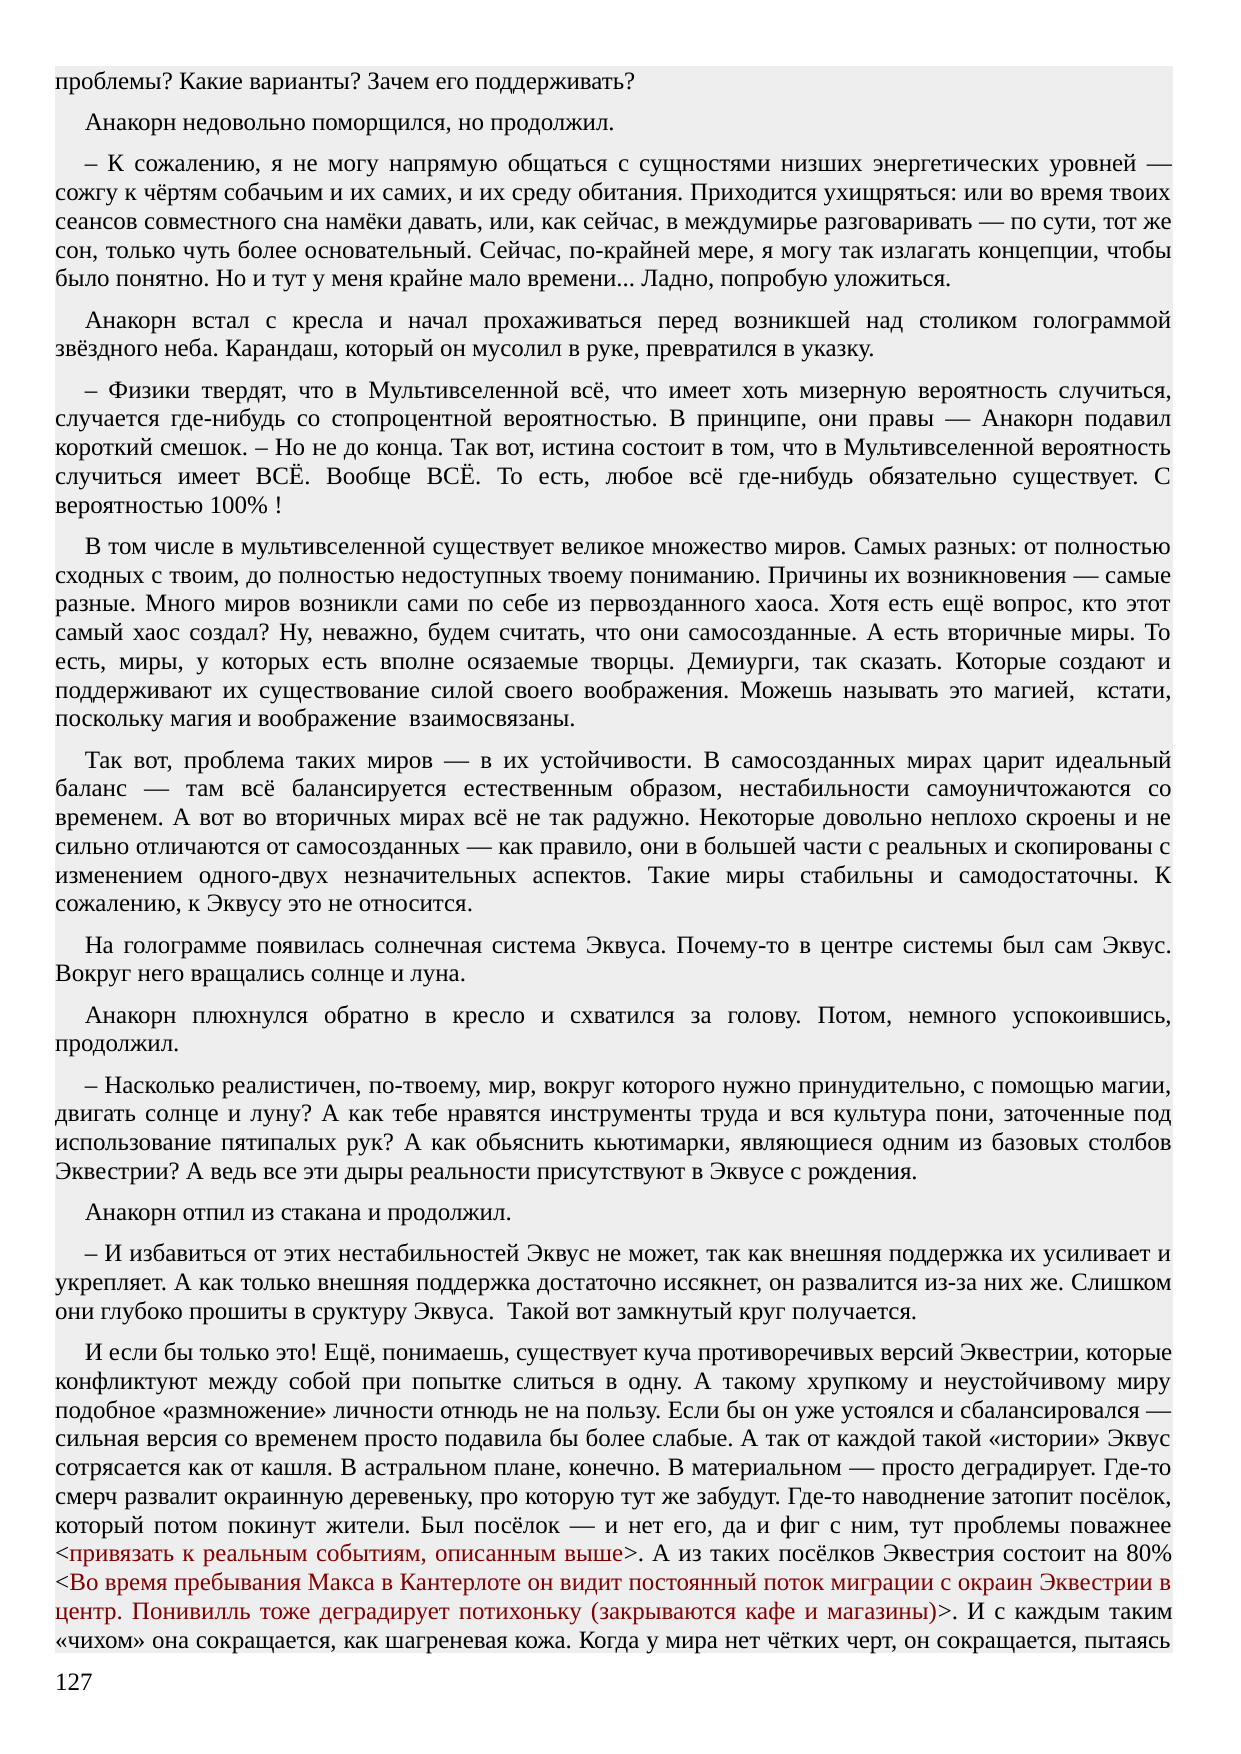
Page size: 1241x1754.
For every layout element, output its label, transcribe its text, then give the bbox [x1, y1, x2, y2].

text проблемы? Какие варианты? Зачем его поддерживать? [55, 66, 1173, 95]
text И если бы только это! Ещё, понимаешь, существует куча противоречивых версий Эквестрии, которые конфликтуют между собой при попытке слиться в одну. А такому хрупкому и неустойчивому миру подобное «размножение» личности отнюдь не на пользу. Если бы он уже устоялся и сбалансировался — сильная версия со временем просто подавила бы более слабые. А так от каждой такой «истории» Эквус сотрясается как от кашля. В астральном плане, конечно. В материальном — просто деградирует. Где-то смерч развалит окраинную деревеньку, про которую тут же забудут. Где-то наводнение затопит посёлок, который потом покинут жители. Был посёлок — и нет его, да и фиг с ним, тут проблемы поважнее <привязать к реальным событиям, описанным выше>. А из таких посёлков Эквестрия состоит на 80% <Во время пребывания Макса в Кантерлоте он видит постоянный поток миграции с окраин Эквестрии в центр. Понивилль тоже деградирует потихоньку (закрываются кафе и магазины)>. И с каждым таким «чихом» она сокращается, как шагреневая кожа. Когда у мира нет чётких черт, он сокращается, пытаясь [55, 1337, 1173, 1653]
text В том числе в мультивселенной существует великое множество миров. Самых разных: от полностью сходных с твоим, до полностью недоступных твоему пониманию. Причины их возникновения — самые разные. Много миров возникли сами по себе из первозданного хаоса. Хотя есть ещё вопрос, кто этот самый хаос создал? Ну, неважно, будем считать, что они самосозданные. А есть вторичные миры. То есть, миры, у которых есть вполне осязаемые творцы. Демиурги, так сказать. Которые создают и поддерживают их существование силой своего воображения. Можешь называть это магией, кстати, поскольку магия и воображение взаимосвязаны. [55, 531, 1173, 732]
text – И избавиться от этих нестабильностей Эквус не может, так как внешняя поддержка их усиливает и укрепляет. А как только внешняя поддержка достаточно иссякнет, он развалится из-за них же. Слишком они глубоко прошиты в сруктуру Эквуса. Такой вот замкнутый круг получается. [55, 1238, 1173, 1325]
text – Физики твердят, что в Мультивселенной всё, что имеет хоть мизерную вероятность случиться, случается где-нибудь со стопроцентной вероятностью. В принципе, они правы — Анакорн подавил короткий смешок. – Но не до конца. Так вот, истина состоит в том, что в Мультивселенной вероятность случиться имеет ВСЁ. Вообще ВСЁ. То есть, любое всё где-нибудь обязательно существует. С вероятностью 100% ! [55, 375, 1173, 518]
text Так вот, проблема таких миров — в их устойчивости. В самосозданных мирах царит идеальный баланс — там всё балансируется естественным образом, нестабильности самоуничтожаются со временем. А вот во вторичных мирах всё не так радужно. Некоторые довольно неплохо скроены и не сильно отличаются от самосозданных — как правило, они в большей части с реальных и скопированы с изменением одного-двух незначительных аспектов. Такие миры стабильны и самодостаточны. К сожалению, к Эквусу это не относится. [55, 745, 1173, 917]
text Анакорн недовольно поморщился, но продолжил. [55, 107, 1173, 136]
text – К сожалению, я не могу напрямую общаться с сущностями низших энергетических уровней — сожгу к чёртям собачьим и их самих, и их среду обитания. Приходится ухищряться: или во время твоих сеансов совместного сна намёки давать, или, как сейчас, в междумирье разговаривать — по сути, тот же сон, только чуть более основательный. Сейчас, по-крайней мере, я могу так излагать концепции, чтобы было понятно. Но и тут у меня крайне мало времени... Ладно, попробую уложиться. [55, 148, 1173, 292]
text Анакорн плюхнулся обратно в кресло и схватился за голову. Потом, немного успокоившись, продолжил. [55, 1000, 1173, 1057]
text – Насколько реалистичен, по-твоему, мир, вокруг которого нужно принудительно, с помощью магии, двигать солнце и луну? А как тебе нравятся инструменты труда и вся культура пони, заточенные под использование пятипалых рук? А как обьяснить кьютимарки, являющиеся одним из базовых столбов Эквестрии? А ведь все эти дыры реальности присутствуют в Эквусе с рождения. [55, 1070, 1173, 1185]
text Анакорн отпил из стакана и продолжил. [55, 1197, 1173, 1226]
text На голограмме появилась солнечная система Эквуса. Почему-то в центре системы был сам Эквус. Вокруг него вращались солнце и луна. [55, 930, 1173, 987]
text Анакорн встал с кресла и начал прохаживаться перед возникшей над столиком голограммой звёздного неба. Карандаш, который он мусолил в руке, превратился в указку. [55, 305, 1173, 362]
